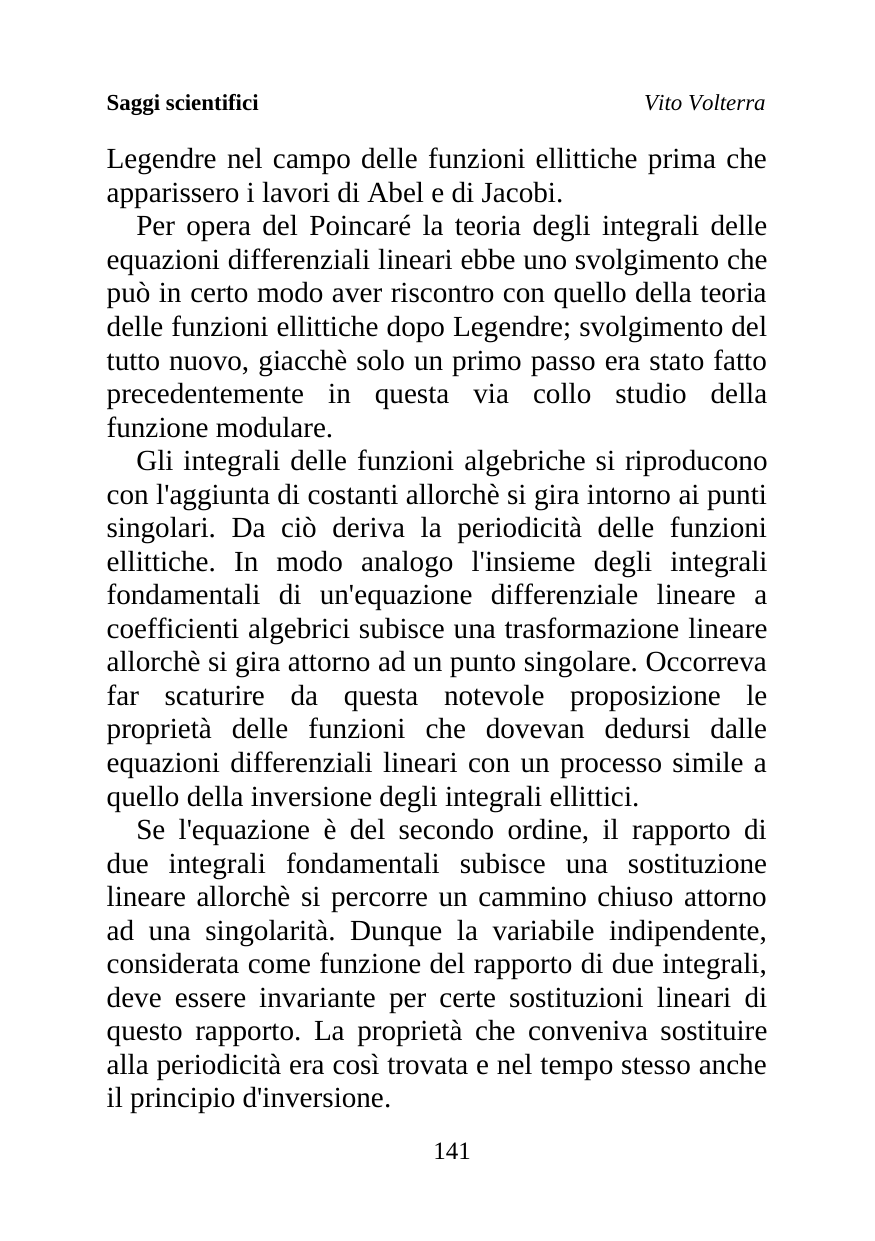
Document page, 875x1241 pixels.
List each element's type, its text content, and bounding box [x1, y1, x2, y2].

text Gli integrali delle funzioni algebriche si riproducono con l'aggiunta di costanti allorchè si gira intorno ai punti singolari. Da ciò deriva la periodicità delle funzioni ellittiche. In modo analogo l'insieme degli integrali fondamentali di un'equazione differenziale lineare a coefficienti algebrici subisce una trasformazione lineare allorchè si gira attorno ad un punto singolare. Occorreva far scaturire da questa notevole proposizione le proprietà delle funzioni che dovevan dedursi dalle equazioni differenziali lineari con un processo simile a quello della inversione degli integrali ellittici. [106, 443, 768, 812]
text Se l'equazione è del secondo ordine, il rapporto di due integrali fondamentali subisce una sostituzione lineare allorchè si percorre un cammino chiuso attorno ad una singolarità. Dunque la variabile indipendente, considerata come funzione del rapporto di due integrali, deve essere invariante per certe sostituzioni lineari di questo rapporto. La proprietà che conveniva sostituire alla periodicità era così trovata e nel tempo stesso anche il principio d'inversione. [106, 812, 768, 1114]
text Legendre nel campo delle funzioni ellittiche prima che apparissero i lavori di Abel e di Jacobi. [106, 141, 768, 208]
text Per opera del Poincaré la teoria degli integrali delle equazioni differenziali lineari ebbe uno svolgimento che può in certo modo aver riscontro con quello della teoria delle funzioni ellittiche dopo Legendre; svolgimento del tutto nuovo, giacchè solo un primo passo era stato fatto precedentemente in questa via collo studio della funzione modulare. [106, 208, 768, 443]
